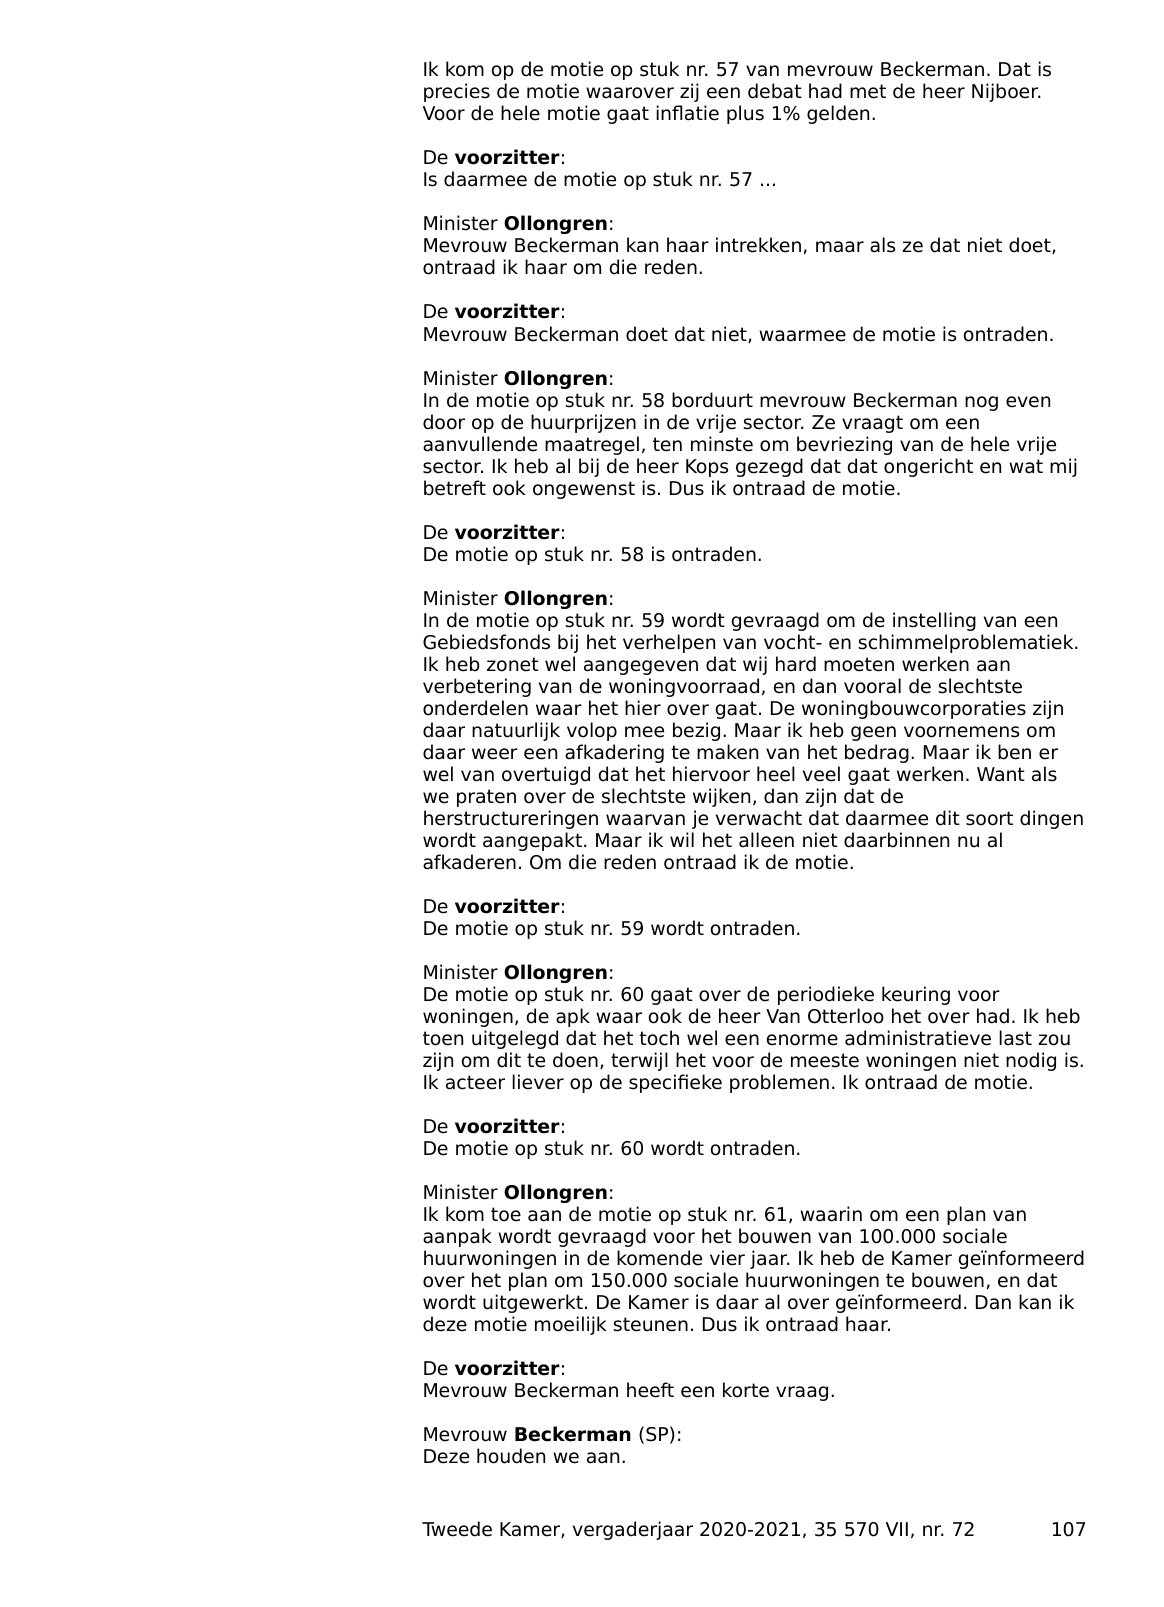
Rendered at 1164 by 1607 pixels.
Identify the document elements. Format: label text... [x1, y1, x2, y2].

text De voorzitter: [422, 301, 1087, 323]
text Mevrouw Beckerman doet dat niet, waarmee de motie is ontraden. [422, 323, 1087, 345]
text Mevrouw Beckerman heeft een korte vraag. [422, 1380, 1087, 1402]
text De motie op stuk nr. 58 is ontraden. [422, 544, 1087, 566]
text In de motie op stuk nr. 58 borduurt mevrouw Beckerman nog even door op de huurprijzen in de vrije sector. Ze vraagt om een aanvullende maatregel, ten minste om bevriezing van de hele vrije sector. Ik heb al bij de heer Kops gezegd dat dat ongericht en wat mij betreft ook ongewenst is. Dus ik ontraad de motie. [422, 389, 1087, 499]
text De voorzitter: [422, 522, 1087, 544]
text De voorzitter: [422, 147, 1087, 169]
text Is daarmee de motie op stuk nr. 57 ... [422, 169, 1087, 191]
text De voorzitter: [422, 1116, 1087, 1138]
text Minister Ollongren: [422, 213, 1087, 235]
text Minister Ollongren: [422, 588, 1087, 610]
text Ik kom op de motie op stuk nr. 57 van mevrouw Beckerman. Dat is precies de motie waarover zij een debat had met de heer Nijboer. Voor de hele motie gaat inflatie plus 1% gelden. [422, 59, 1087, 125]
text Mevrouw Beckerman (SP): [422, 1424, 1087, 1446]
text Deze houden we aan. [422, 1446, 1087, 1468]
text De motie op stuk nr. 60 gaat over de periodieke keuring voor woningen, de apk waar ook de heer Van Otterloo het over had. Ik heb toen uitgelegd dat het toch wel een enorme administratieve last zou zijn om dit te doen, terwijl het voor de meeste woningen niet nodig is. Ik acteer liever op de specifieke problemen. Ik ontraad de motie. [422, 984, 1087, 1094]
text Minister Ollongren: [422, 1182, 1087, 1204]
text De voorzitter: [422, 1358, 1087, 1380]
text Minister Ollongren: [422, 962, 1087, 984]
text De voorzitter: [422, 896, 1087, 918]
text Ik kom toe aan de motie op stuk nr. 61, waarin om een plan van aanpak wordt gevraagd voor het bouwen van 100.000 sociale huurwoningen in de komende vier jaar. Ik heb de Kamer geïnformeerd over het plan om 150.000 sociale huurwoningen te bouwen, en dat wordt uitgewerkt. De Kamer is daar al over geïnformeerd. Dan kan ik deze motie moeilijk steunen. Dus ik ontraad haar. [422, 1204, 1087, 1336]
text De motie op stuk nr. 59 wordt ontraden. [422, 918, 1087, 940]
text In de motie op stuk nr. 59 wordt gevraagd om de instelling van een Gebiedsfonds bij het verhelpen van vocht- en schimmelproblematiek. Ik heb zonet wel aangegeven dat wij hard moeten werken aan verbetering van de woningvoorraad, en dan vooral de slechtste onderdelen waar het hier over gaat. De woningbouwcorporaties zijn daar natuurlijk volop mee bezig. Maar ik heb geen voornemens om daar weer een afkadering te maken van het bedrag. Maar ik ben er wel van overtuigd dat het hiervoor heel veel gaat werken. Want als we praten over de slechtste wijken, dan zijn dat de herstructureringen waarvan je verwacht dat daarmee dit soort dingen wordt aangepakt. Maar ik wil het alleen niet daarbinnen nu al afkaderen. Om die reden ontraad ik de motie. [422, 610, 1087, 873]
text De motie op stuk nr. 60 wordt ontraden. [422, 1138, 1087, 1160]
text Mevrouw Beckerman kan haar intrekken, maar als ze dat niet doet, ontraad ik haar om die reden. [422, 235, 1087, 279]
text Minister Ollongren: [422, 368, 1087, 389]
